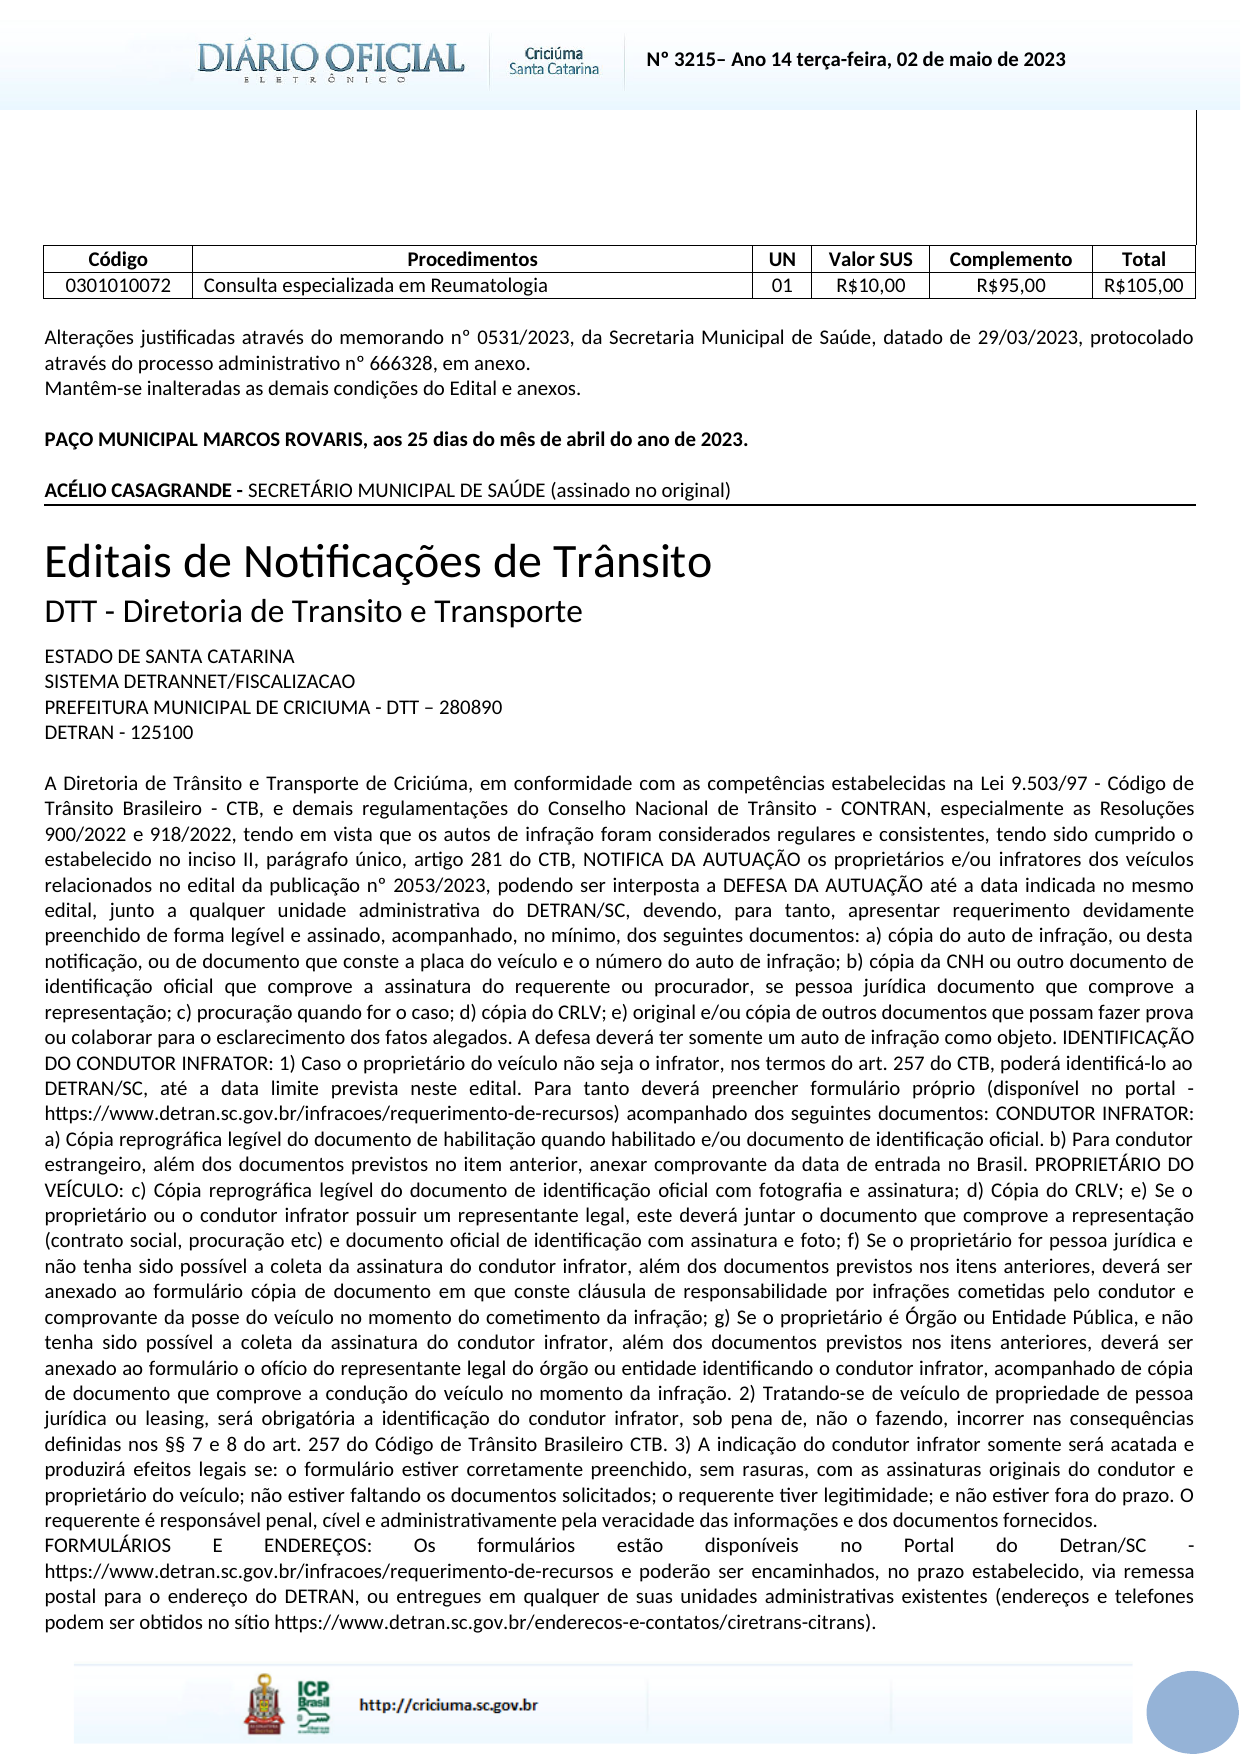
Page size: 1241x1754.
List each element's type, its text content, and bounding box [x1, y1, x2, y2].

table_cell R$10,00 [812, 273, 929, 298]
text Editais de Notificações de Trânsito [44, 531, 1196, 589]
table_cell UN [753, 246, 811, 272]
text A Diretoria de Trânsito e Transporte de Criciúma, em conformidade com as competências estabelecidas na Lei 9.503/97 - Código de Trânsito Brasileiro - CTB, e demais regulamentações do Conselho Nacional de Trânsito - CONTRAN, especialmente as Resoluções 900/2022 e 918/2022, tendo em vista que os autos de infração foram considerados regulares e consistentes, tendo sido cumprido o estabelecido no inciso II, parágrafo único, artigo 281 do CTB, NOTIFICA DA AUTUAÇÃO os proprietários e/ou infratores dos veículos relacionados no edital da publicação nº 2053/2023, podendo ser interposta a DEFESA DA AUTUAÇÃO até a data indicada no mesmo edital, junto a qualquer unidade administrativa do DETRAN/SC, devendo, para tanto, apresentar requerimento devidamente preenchido de forma legível e assinado, acompanhado, no mínimo, dos seguintes documentos: a) cópia do auto de infração, ou desta notificação, ou de documento que conste a placa do veículo e o número do auto de infração; b) cópia da CNH ou outro documento de identificação oficial que comprove a assinatura do requerente ou procurador, se pessoa jurídica documento que comprove a representação; c) procuração quando for o caso; d) cópia do CRLV; e) original e/ou cópia de outros documentos que possam fazer prova ou colaborar para o esclarecimento dos fatos alegados. A defesa deverá ter somente um auto de infração como objeto. IDENTIFICAÇÃO DO CONDUTOR INFRATOR: 1) Caso o proprietário do veículo não seja o infrator, nos termos do art. 257 do CTB, poderá identificá-lo ao DETRAN/SC, até a data limite prevista neste edital. Para tanto deverá preencher formulário próprio (disponível no portal - https://www.detran.sc.gov.br/infracoes/requerimento-de-recursos) acompanhado dos seguintes documentos: CONDUTOR INFRATOR: a) Cópia reprográfica legível do documento de habilitação quando habilitado e/ou documento de identificação oficial. b) Para condutor estrangeiro, além dos documentos previstos no item anterior, anexar comprovante da data de entrada no Brasil. PROPRIETÁRIO DO VEÍCULO: c) Cópia reprográfica legível do documento de identificação oficial com fotografia e assinatura; d) Cópia do CRLV; e) Se o proprietário ou o condutor infrator possuir um representante legal, este deverá juntar o documento que comprove a representação (contrato social, procuração etc) e documento oficial de identificação com assinatura e foto; f) Se o proprietário for pessoa jurídica e não tenha sido possível a coleta da assinatura do condutor infrator, além dos documentos previstos nos itens anteriores, deverá ser anexado ao formulário cópia de documento em que conste cláusula de responsabilidade por infrações cometidas pelo condutor e comprovante da posse do veículo no momento do cometimento da infração; g) Se o proprietário é Órgão ou Entidade Pública, e não tenha sido possível a coleta da assinatura do condutor infrator, além dos documentos previstos nos itens anteriores, deverá ser anexado ao formulário o ofício do representante legal do órgão ou entidade identificando o condutor infrator, acompanhado de cópia de documento que comprove a condução do veículo no momento da infração. 2) Tratando-se de veículo de propriedade de pessoa jurídica ou leasing, será obrigatória a identificação do condutor infrator, sob pena de, não o fazendo, incorrer nas consequências definidas nos §§ 7 e 8 do art. 257 do Código de Trânsito Brasileiro CTB. 3) A indicação do condutor infrator somente será acatada e produzirá efeitos legais se: o formulário estiver corretamente preenchido, sem rasuras, com as assinaturas originais do condutor e proprietário do veículo; não estiver faltando os documentos solicitados; o requerente tiver legitimidade; e não estiver fora do prazo. O requerente é responsável penal, cível e administrativamente pela veracidade das informações e dos documentos fornecidos. [44, 770, 1196, 1533]
table_cell R$95,00 [930, 273, 1092, 298]
table_cell Consulta especializada em Reumatologia [193, 273, 752, 298]
table_cell Procedimentos [193, 246, 752, 272]
table_cell Valor SUS [812, 246, 929, 272]
table_cell Código [44, 246, 192, 272]
text ACÉLIO CASAGRANDE - SECRETÁRIO MUNICIPAL DE SAÚDE (assinado no original) [44, 477, 1196, 504]
table_cell 0301010072 [44, 273, 192, 298]
text Alterações justificadas através do memorando nº 0531/2023, da Secretaria Municipal de Saúde, datado de 29/03/2023, protocolado através do processo administrativo nº 666328, em anexo. [44, 324, 1196, 375]
table_cell Complemento [930, 246, 1092, 272]
text DETRAN - 125100 [44, 719, 1196, 745]
table_cell R$105,00 [1093, 273, 1195, 298]
text PAÇO MUNICIPAL MARCOS ROVARIS, aos 25 dias do mês de abril do ano de 2023. [44, 426, 1196, 452]
table_cell 01 [753, 273, 811, 298]
table_cell Total [1093, 246, 1195, 272]
text SISTEMA DETRANNET/FISCALIZACAO [44, 668, 1196, 694]
text DTT - Diretoria de Transito e Transporte [44, 589, 1196, 630]
text Mantêm-se inalteradas as demais condições do Edital e anexos. [44, 375, 1196, 401]
text FORMULÁRIOS E ENDEREÇOS: Os formulários estão disponíveis no Portal do Detran/SC - https://www.detran.sc.gov.br/infracoes/requerimento-de-recursos e poderão ser encaminhados, no prazo estabelecido, via remessa postal para o endereço do DETRAN, ou entregues em qualquer de suas unidades administrativas existentes (endereços e telefones podem ser obtidos no sítio https://www.detran.sc.gov.br/enderecos-e-contatos/ciretrans-citrans). [44, 1533, 1196, 1634]
text ESTADO DE SANTA CATARINA [44, 643, 1196, 668]
text PREFEITURA MUNICIPAL DE CRICIUMA - DTT – 280890 [44, 694, 1196, 719]
